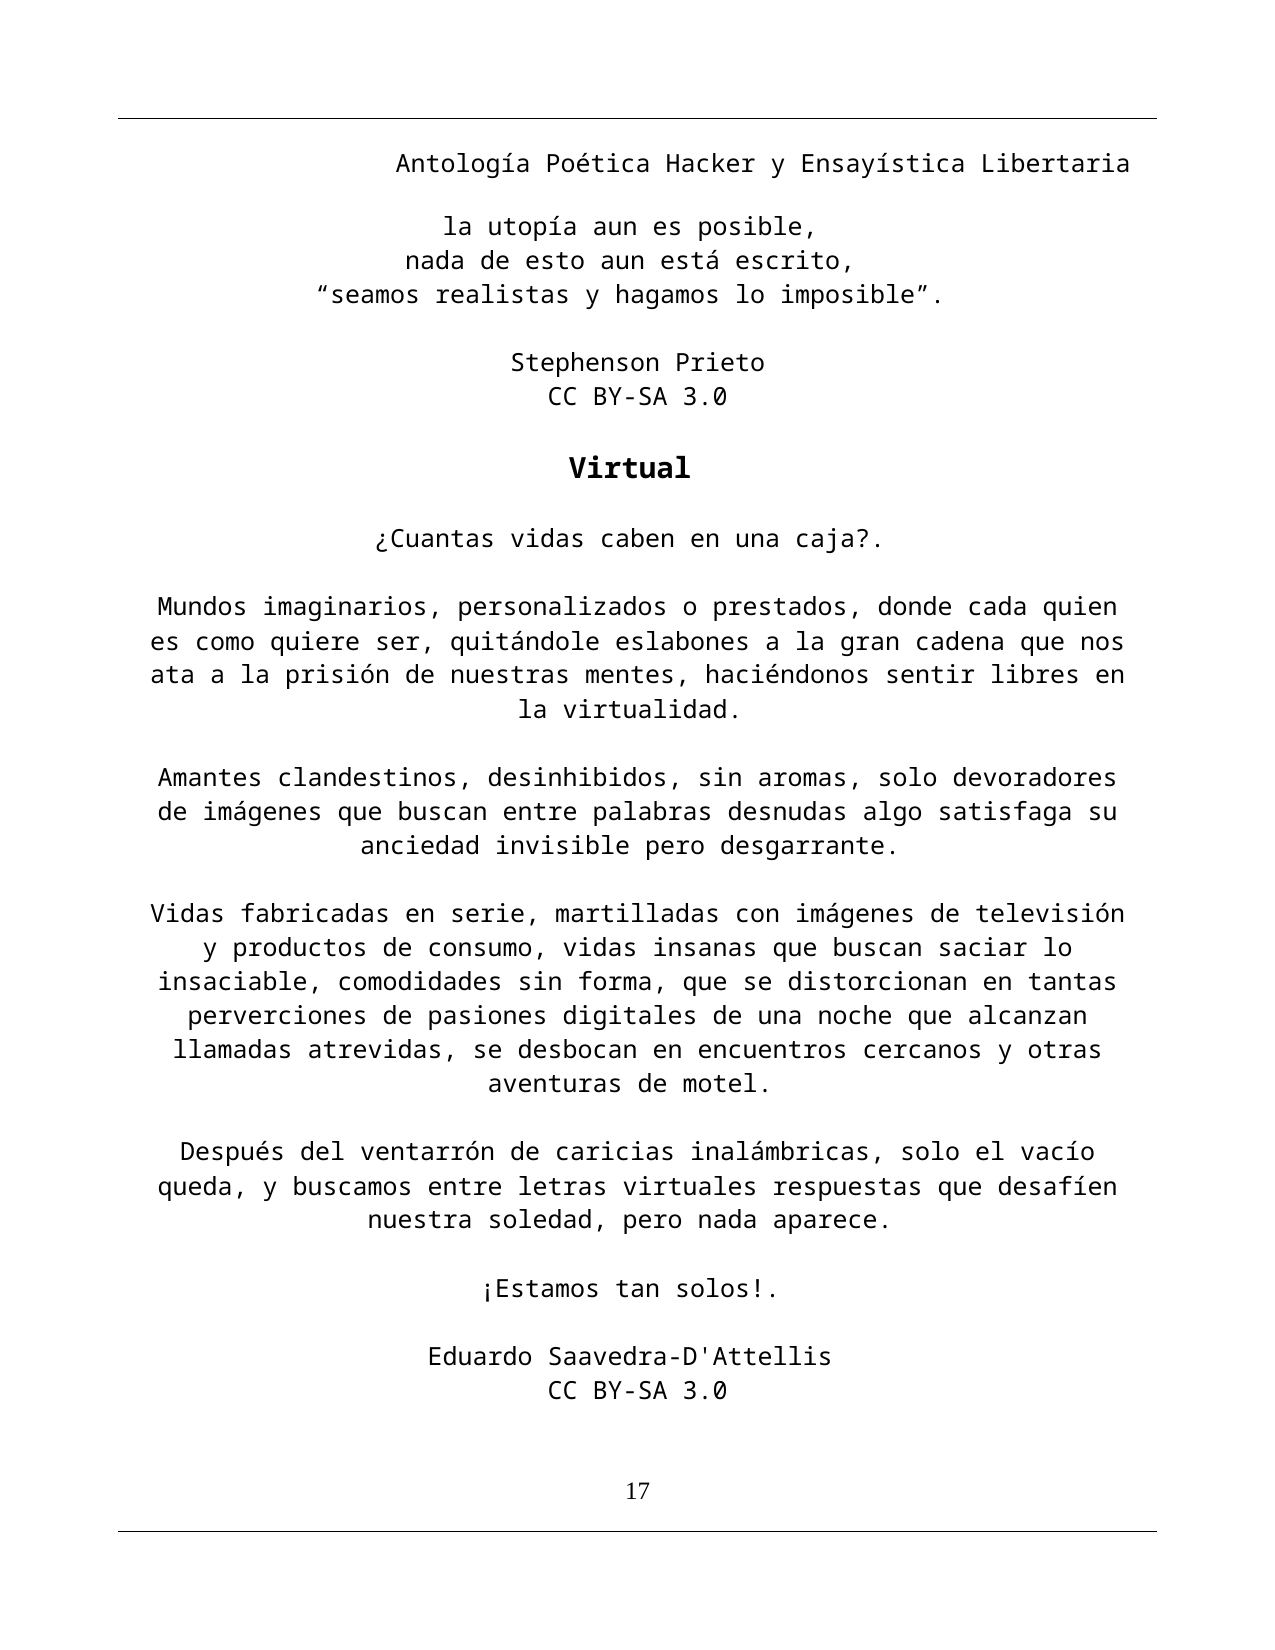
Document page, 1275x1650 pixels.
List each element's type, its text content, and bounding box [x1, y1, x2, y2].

text “seamos realistas y hagamos lo imposible”. [145, 277, 1130, 311]
text Amantes clandestinos, desinhibidos, sin aromas, solo devoradores de imágenes que buscan entre palabras desnudas algo satisfaga su anciedad invisible pero desgarrante. [145, 759, 1130, 862]
text Mundos imaginarios, personalizados o prestados, donde cada quien es como quiere ser, quitándole eslabones a la gran cadena que nos ata a la prisión de nuestras mentes, haciéndonos sentir libres en la virtualidad. [145, 589, 1130, 725]
text Virtual [145, 447, 1130, 487]
text ¡Estamos tan solos!. [145, 1270, 1130, 1304]
text Después del ventarrón de caricias inalámbricas, solo el vacío queda, y buscamos entre letras virtuales respuestas que desafíen nuestra soledad, pero nada aparece. [145, 1134, 1130, 1236]
text CC BY-SA 3.0 [145, 379, 1130, 413]
text nada de esto aun está escrito, [145, 243, 1130, 277]
text Vidas fabricadas en serie, martilladas con imágenes de televisión y productos de consumo, vidas insanas que buscan saciar lo insaciable, comodidades sin forma, que se distorcionan en tantas perverciones de pasiones digitales de una noche que alcanzan llamadas atrevidas, se desbocan en encuentros cercanos y otras aventuras de motel. [145, 896, 1130, 1100]
text ¿Cuantas vidas caben en una caja?. [145, 521, 1130, 555]
text la utopía aun es posible, [145, 209, 1130, 243]
text CC BY-SA 3.0 [145, 1372, 1130, 1407]
text Stephenson Prieto [145, 345, 1130, 379]
text Eduardo Saavedra-D'Attellis [145, 1338, 1130, 1372]
